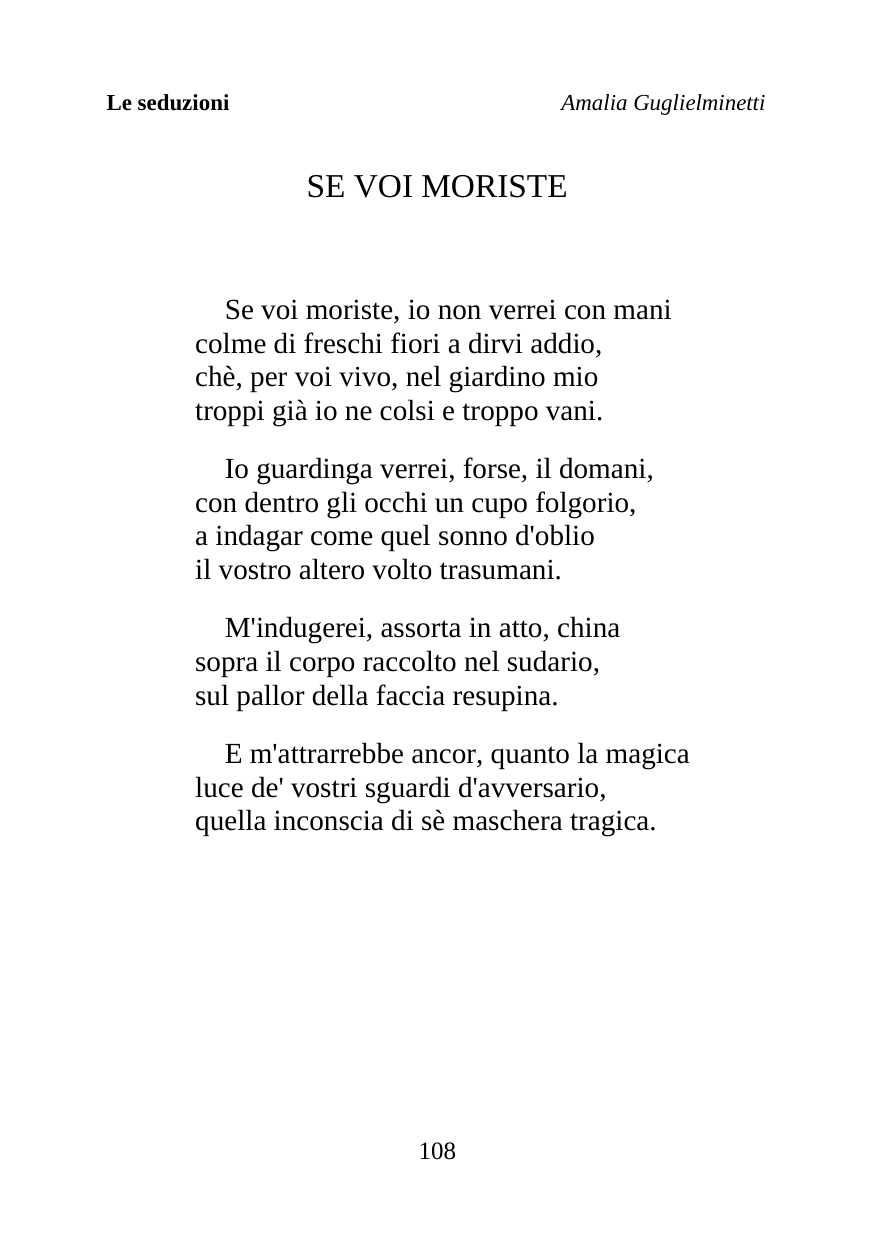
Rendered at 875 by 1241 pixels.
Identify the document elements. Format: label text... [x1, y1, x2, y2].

text Io guardinga verrei, forse, il domani, con dentro gli occhi un cupo folgorio, a indagar come quel sonno d'oblio il vostro altero volto trasumani. [195, 451, 768, 586]
text E m'attrarrebbe ancor, quanto la magica luce de' vostri sguardi d'avversario, quella inconscia di sè maschera tragica. [195, 736, 768, 837]
subtitle SE VOI MORISTE [106, 166, 768, 205]
text Se voi moriste, io non verrei con mani colme di freschi fiori a dirvi addio, chè, per voi vivo, nel giardino mio troppi già io ne colsi e troppo vani. [195, 292, 768, 426]
text M'indugerei, assorta in atto, china sopra il corpo raccolto nel sudario, sul pallor della faccia resupina. [195, 611, 768, 711]
